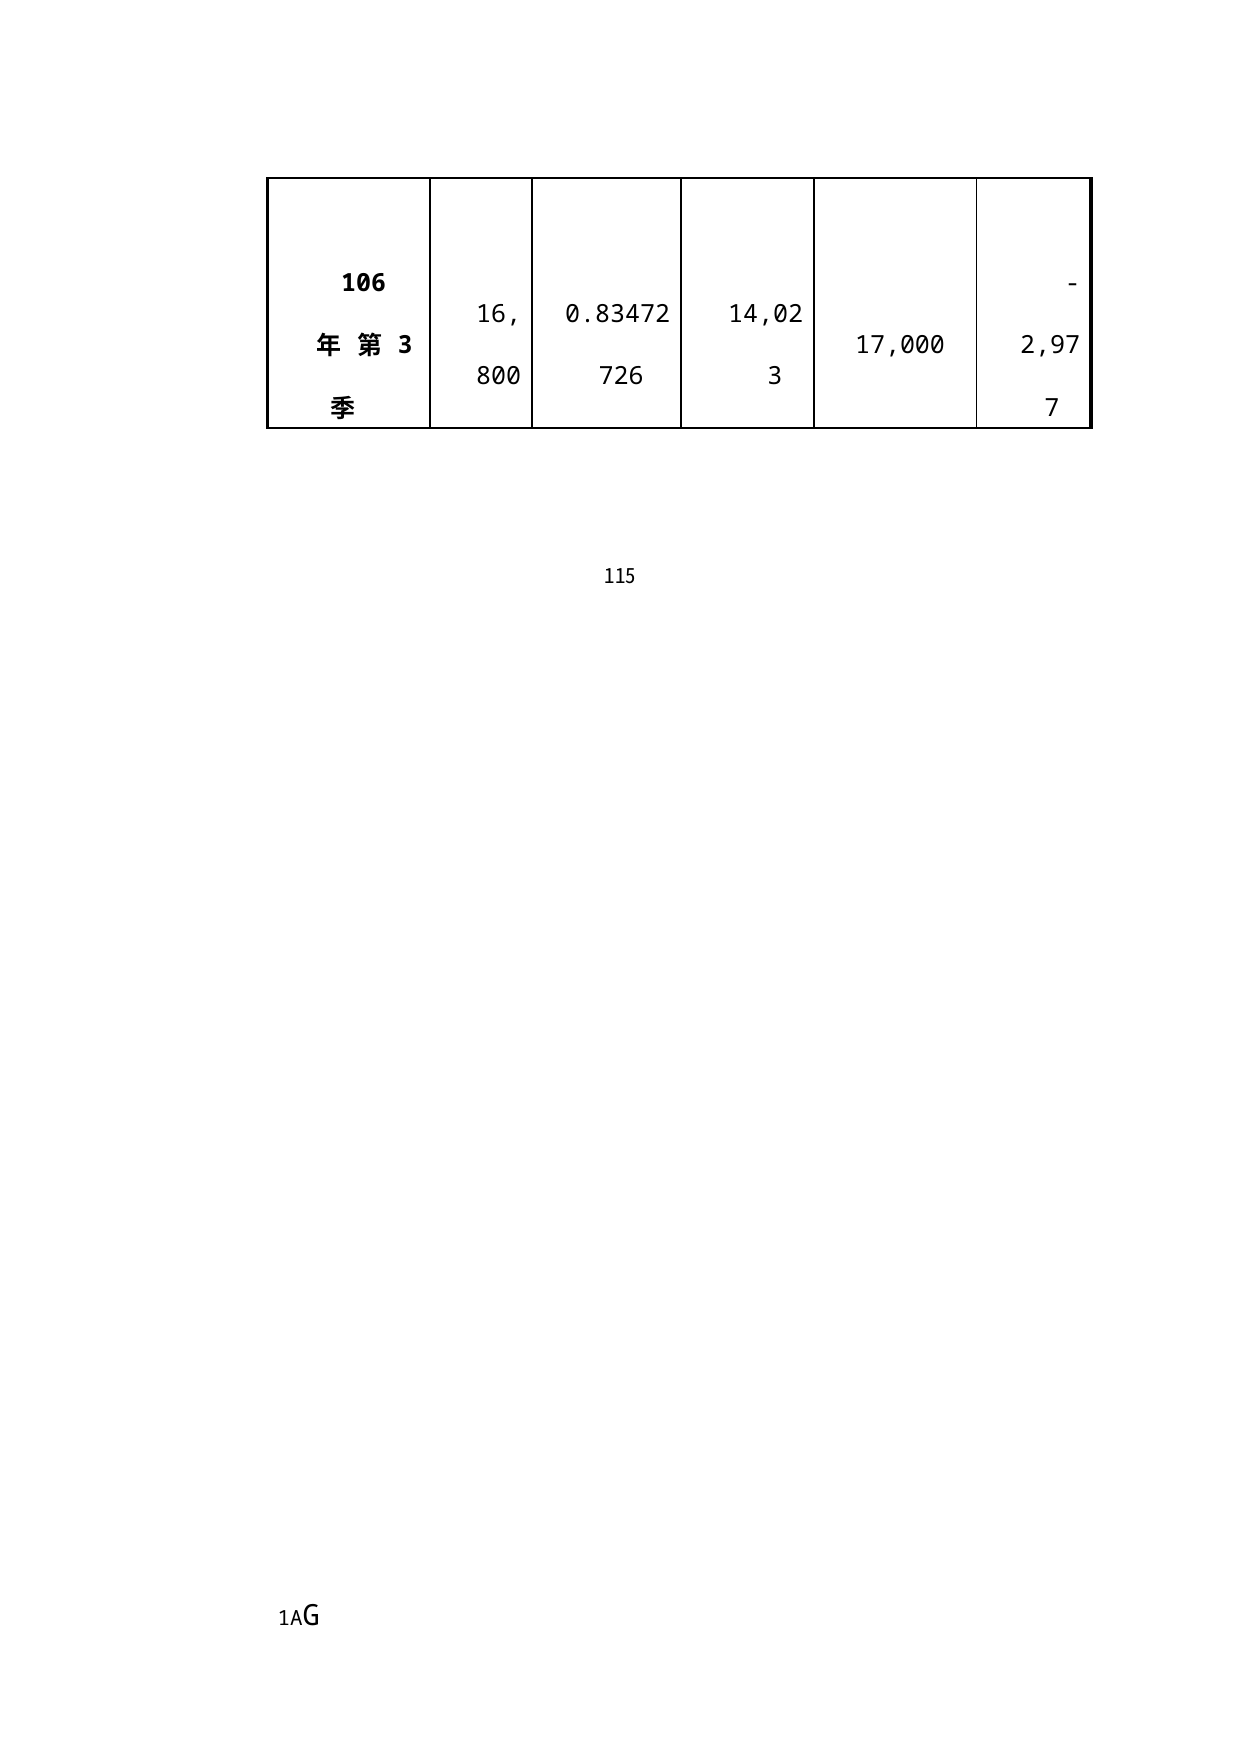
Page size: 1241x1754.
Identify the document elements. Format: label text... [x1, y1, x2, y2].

table_cell -2,977 [977, 179, 1089, 427]
table_cell 16,800 [431, 179, 531, 427]
table_cell 0.83472726 [533, 179, 680, 427]
table_cell 14,023 [682, 179, 813, 427]
table_cell 17,000 [815, 179, 976, 427]
table_cell 106年第3季 [269, 179, 429, 427]
